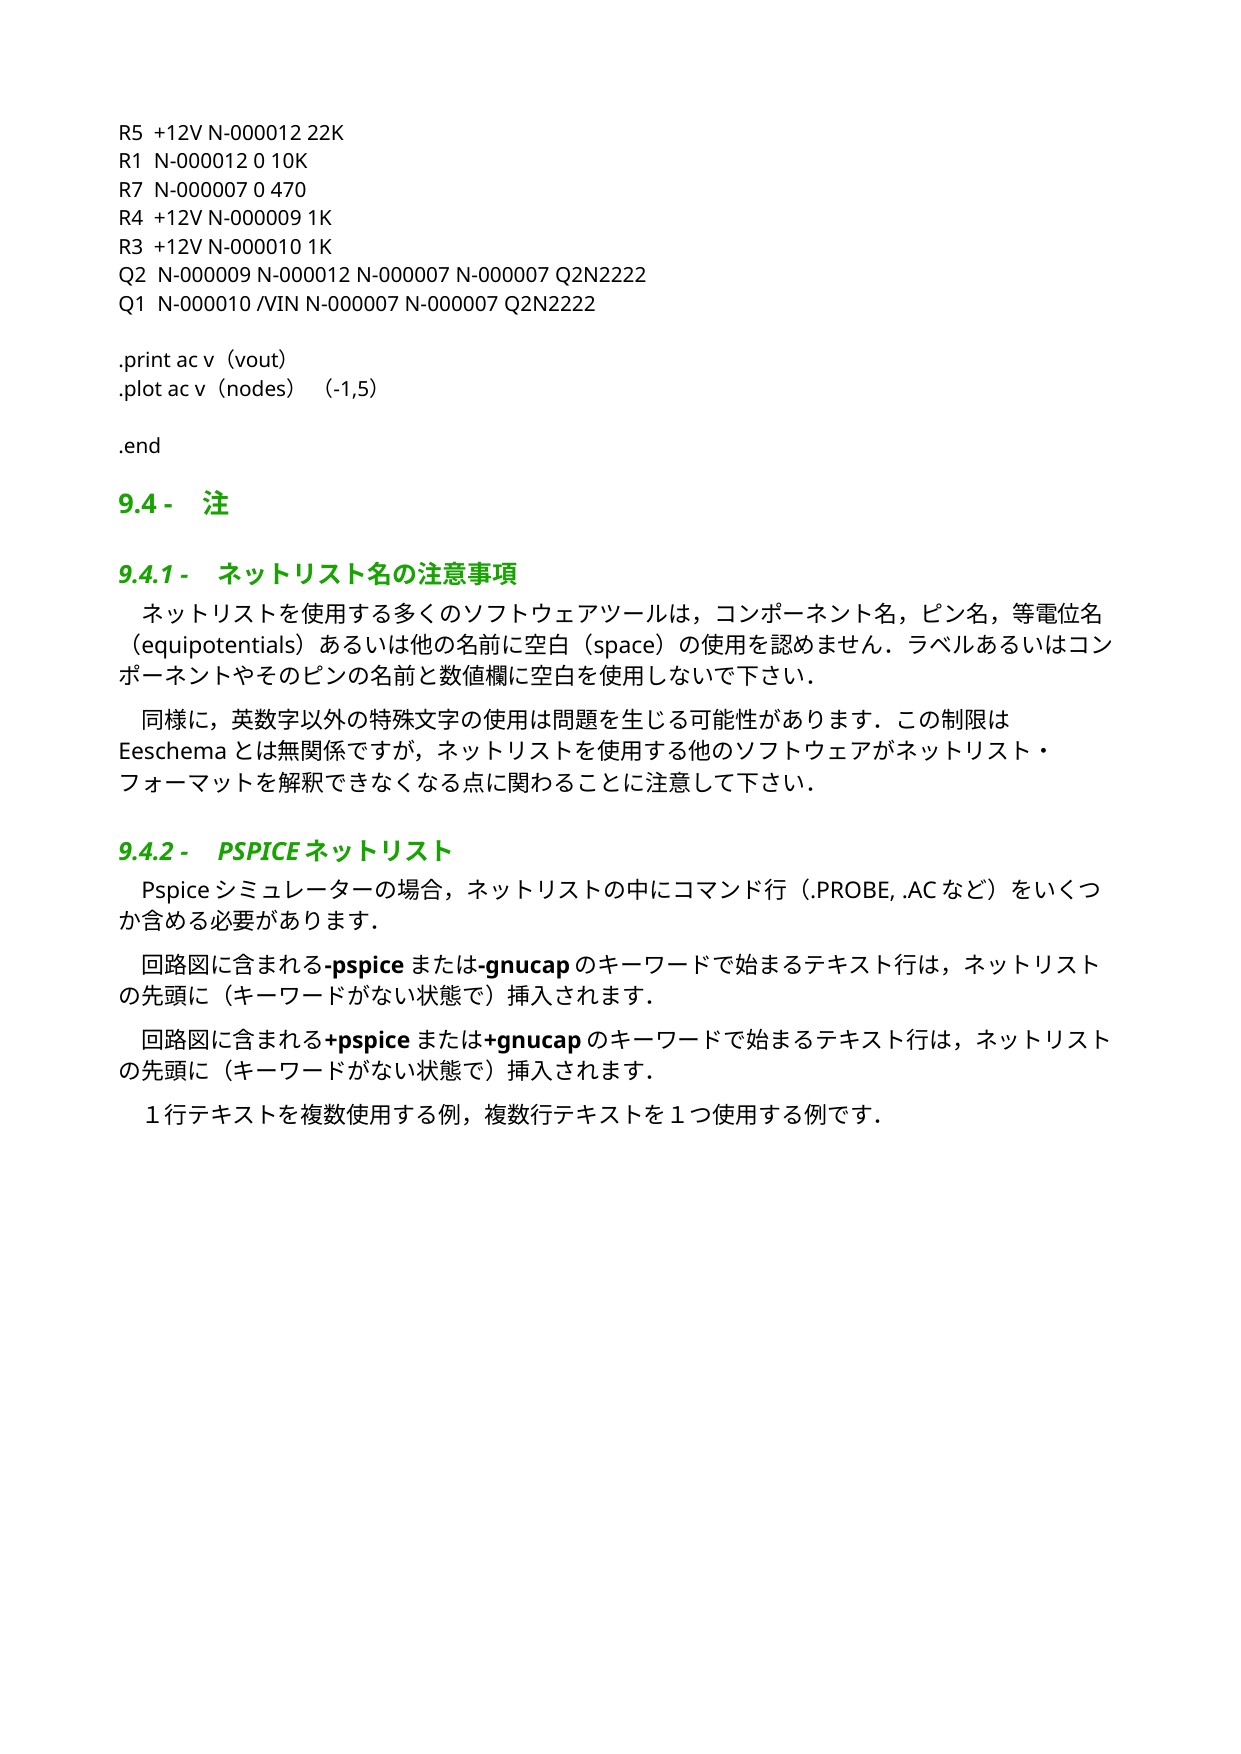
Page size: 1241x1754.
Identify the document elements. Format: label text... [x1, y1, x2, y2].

text R4 +12V N-000009 1K [118, 203, 1122, 232]
text R5 +12V N-000012 22K [118, 118, 1122, 147]
text Q1 N-000010 /VIN N-000007 N-000007 Q2N2222 [118, 289, 1122, 317]
text Q2 N-000009 N-000012 N-000007 N-000007 Q2N2222 [118, 260, 1122, 289]
text R3 +12V N-000010 1K [118, 232, 1122, 260]
subtitle ネットリスト名の注意事項 [118, 557, 1122, 591]
text R7 N-000007 0 470 [118, 175, 1122, 203]
subtitle PSPICEネットリスト [118, 833, 1122, 867]
text 回路図に含まれる-pspiceまたは-gnucapのキーワードで始まるテキスト行は，ネットリストの先頭に（キーワードがない状態で）挿入されます． [118, 949, 1122, 1011]
text １行テキストを複数使用する例，複数行テキストを１つ使用する例です． [118, 1099, 1122, 1130]
text 同様に，英数字以外の特殊文字の使用は問題を生じる可能性があります．この制限はEeschemaとは無関係ですが，ネットリストを使用する他のソフトウェアがネットリスト・フォーマットを解釈できなくなる点に関わることに注意して下さい． [118, 704, 1122, 798]
text .print ac v（vout） [118, 346, 1122, 374]
text Pspiceシミュレーターの場合，ネットリストの中にコマンド行（.PROBE, .ACなど）をいくつか含める必要があります． [118, 874, 1122, 936]
text ネットリストを使用する多くのソフトウェアツールは，コンポーネント名，ピン名，等電位名（equipotentials）あるいは他の名前に空白（space）の使用を認めません．ラベルあるいはコンポーネントやそのピンの名前と数値欄に空白を使用しないで下さい． [118, 598, 1122, 691]
text 回路図に含まれる+pspiceまたは+gnucapのキーワードで始まるテキスト行は，ネットリストの先頭に（キーワードがない状態で）挿入されます． [118, 1024, 1122, 1086]
subtitle 注 [118, 482, 1122, 522]
text R1 N-000012 0 10K [118, 147, 1122, 175]
text .end [118, 431, 1122, 459]
text .plot ac v（nodes） （-1,5） [118, 374, 1122, 402]
